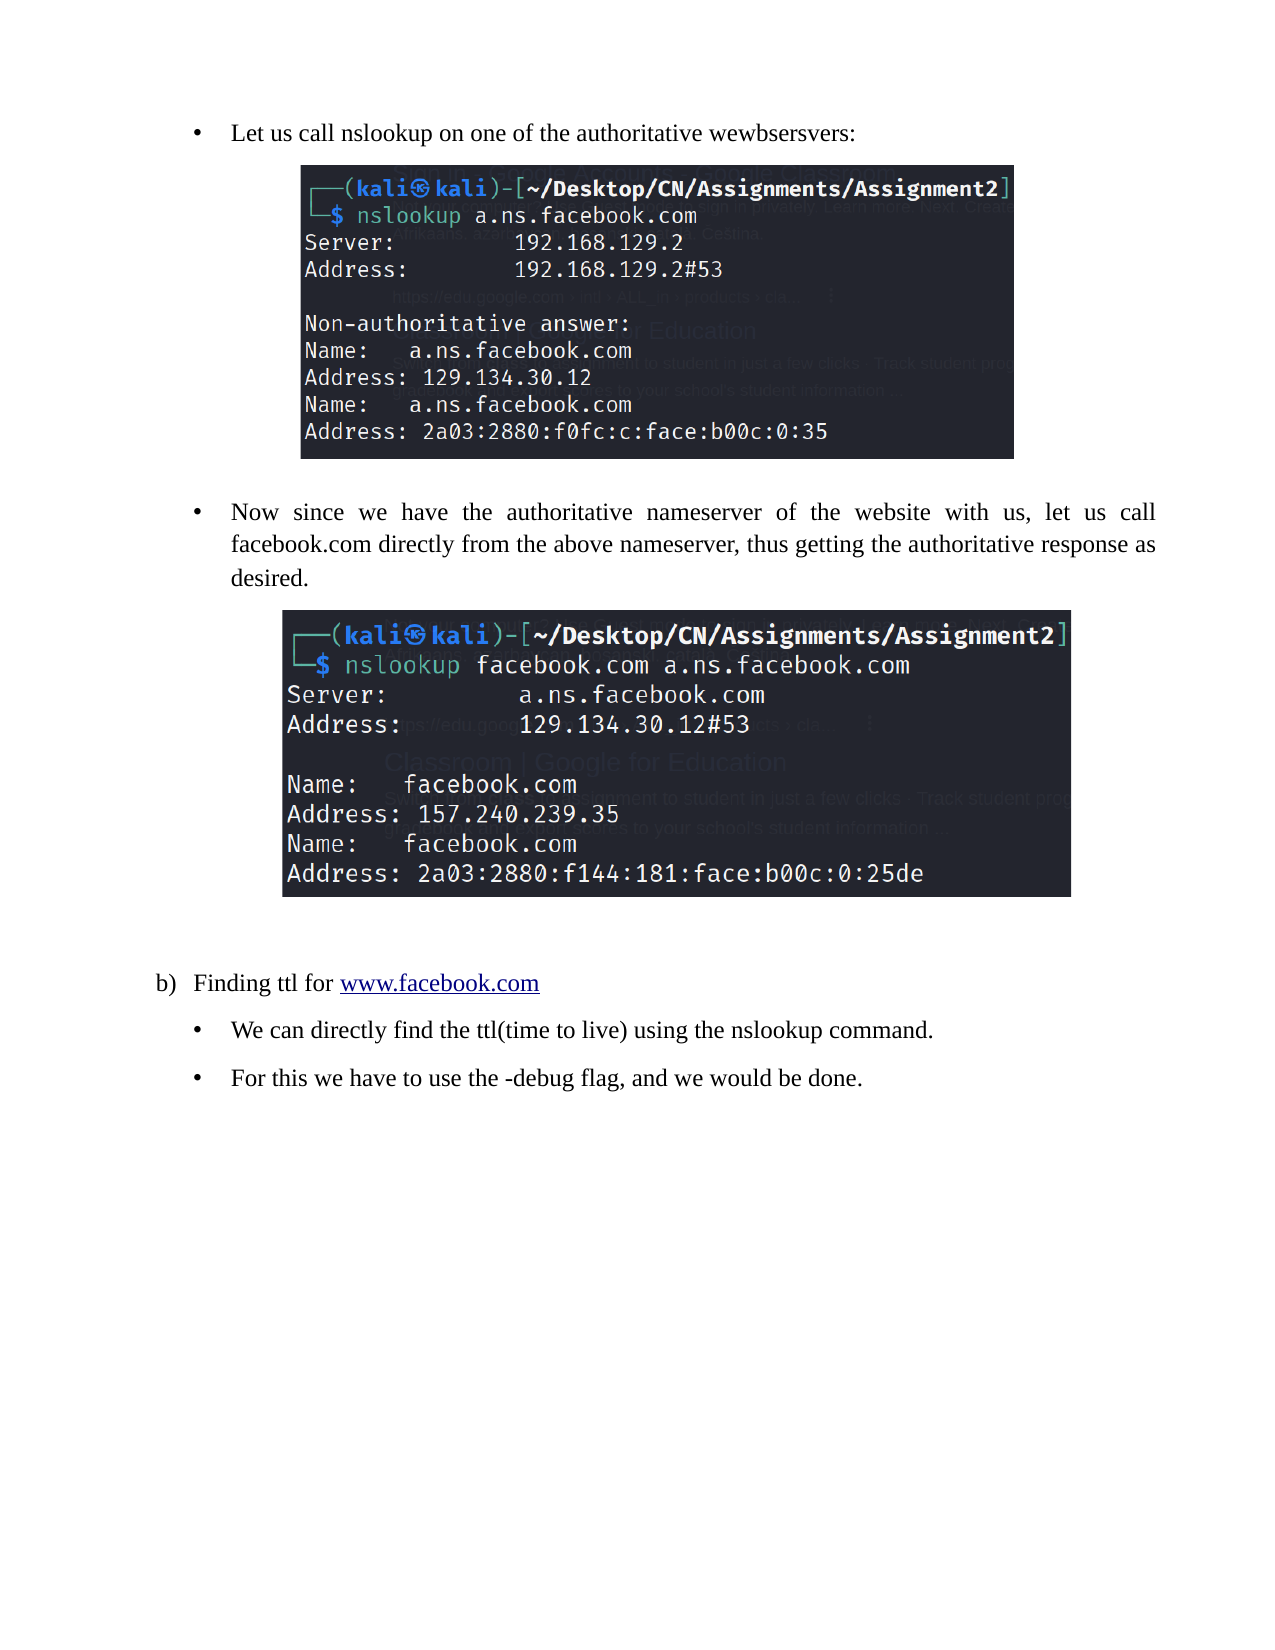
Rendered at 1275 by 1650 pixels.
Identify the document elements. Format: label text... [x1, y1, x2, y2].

subtitle Now since we have the authoritative nameserver of the website with us, let us call facebook.com directly from the above nameserver, thus getting the authoritative response as desired. [193, 497, 1157, 591]
subtitle We can directly find the ttl(time to live) using the nslookup command. [193, 1015, 1157, 1044]
subtitle Finding ttl for www.facebook.com [156, 968, 1157, 996]
picture [282, 610, 1072, 897]
picture [300, 165, 1014, 459]
subtitle For this we have to use the -debug flag, and we would be done. [193, 1063, 1157, 1092]
subtitle Let us call nslookup on one of the authoritative wewbsersvers: [193, 118, 1157, 147]
